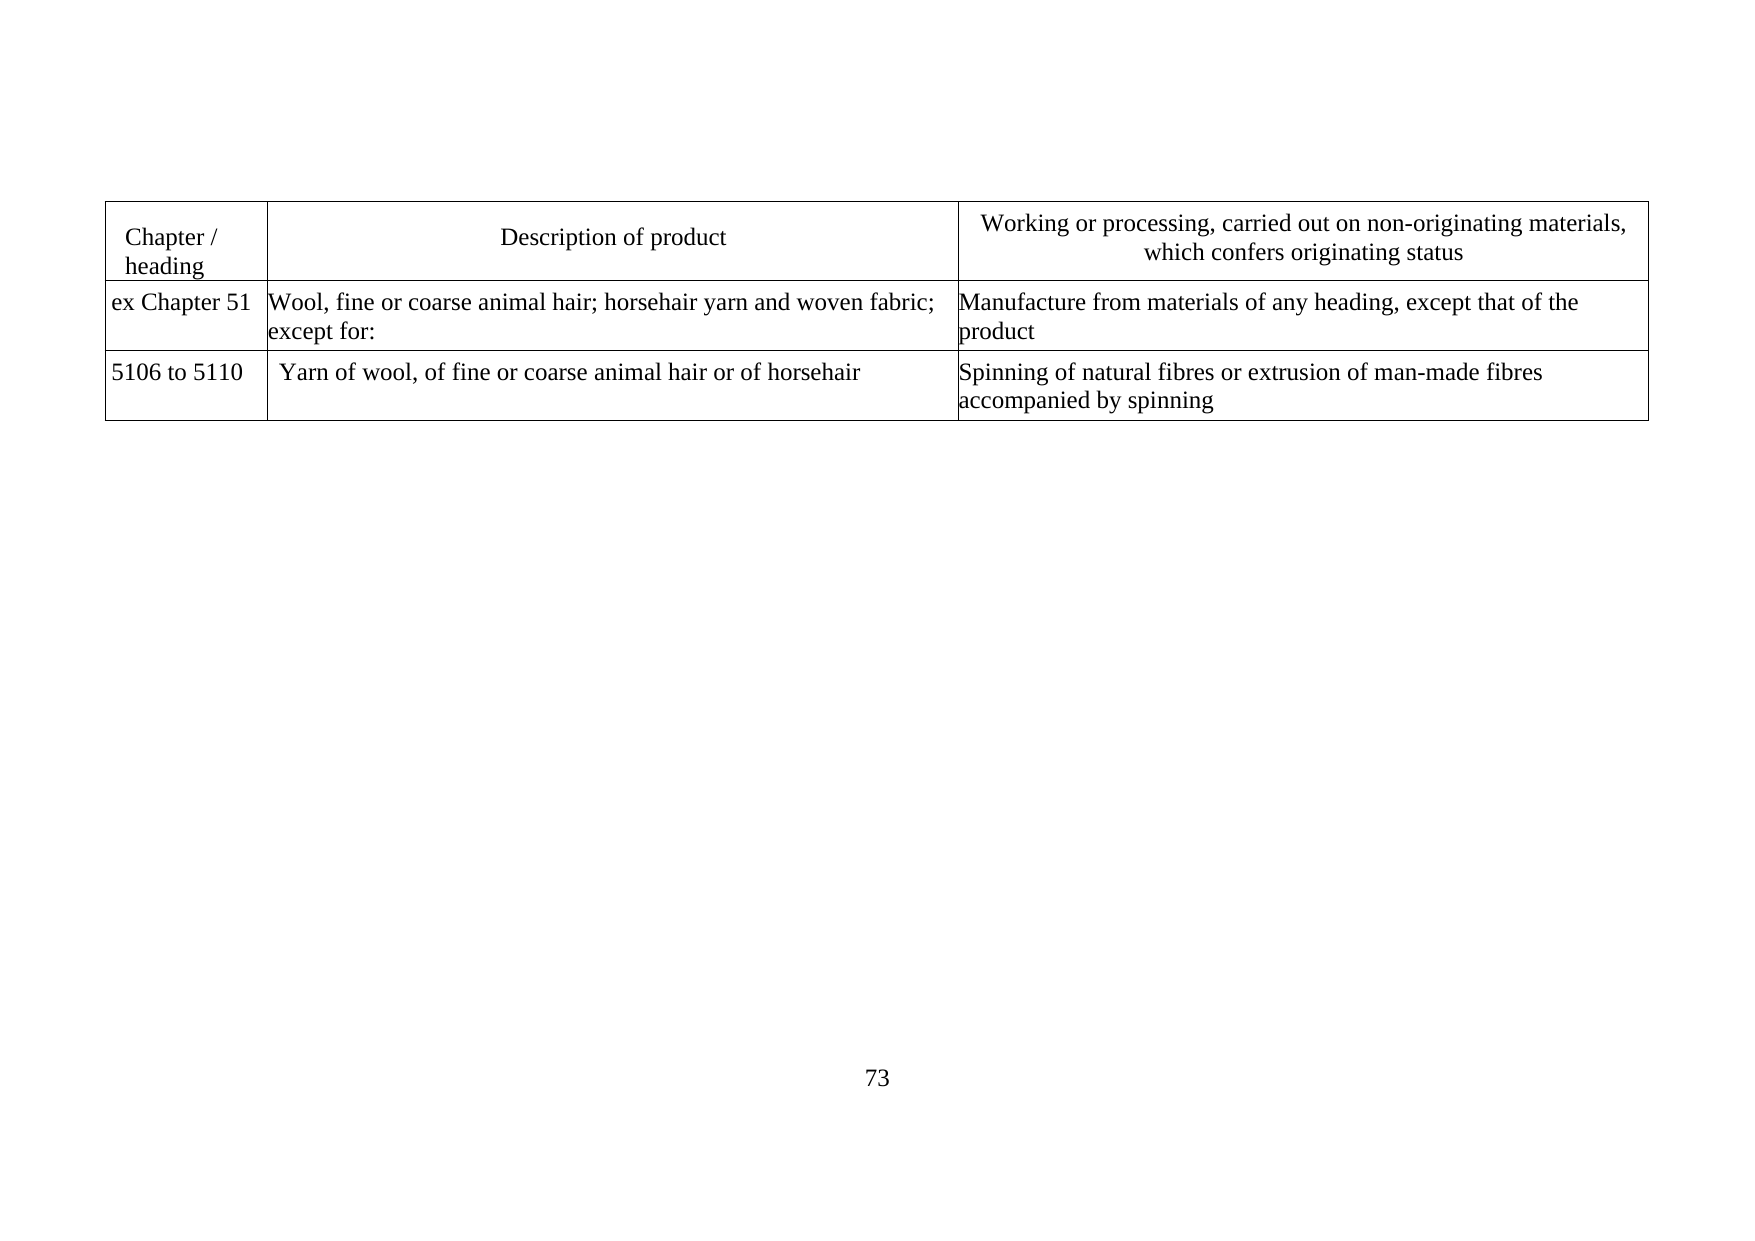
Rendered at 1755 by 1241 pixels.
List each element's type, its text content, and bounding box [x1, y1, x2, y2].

table_header Chapter / heading [106, 202, 267, 280]
table_cell Manufacture from materials of any heading, except that of the product [959, 281, 1648, 350]
table_cell ex Chapter 51 [106, 281, 267, 350]
table_cell 5106 to 5110 [106, 351, 267, 420]
table_cell Spinning of natural fibres or extrusion of man-made fibres accompanied by spinning [959, 351, 1648, 420]
table_header Working or processing, carried out on non-originating materials, which confers originating status [959, 202, 1648, 280]
table_header Description of product [268, 202, 958, 280]
table_cell Wool, fine or coarse animal hair; horsehair yarn and woven fabric; except for: [268, 281, 958, 350]
table_cell Yarn of wool, of fine or coarse animal hair or of horsehair [268, 351, 958, 420]
